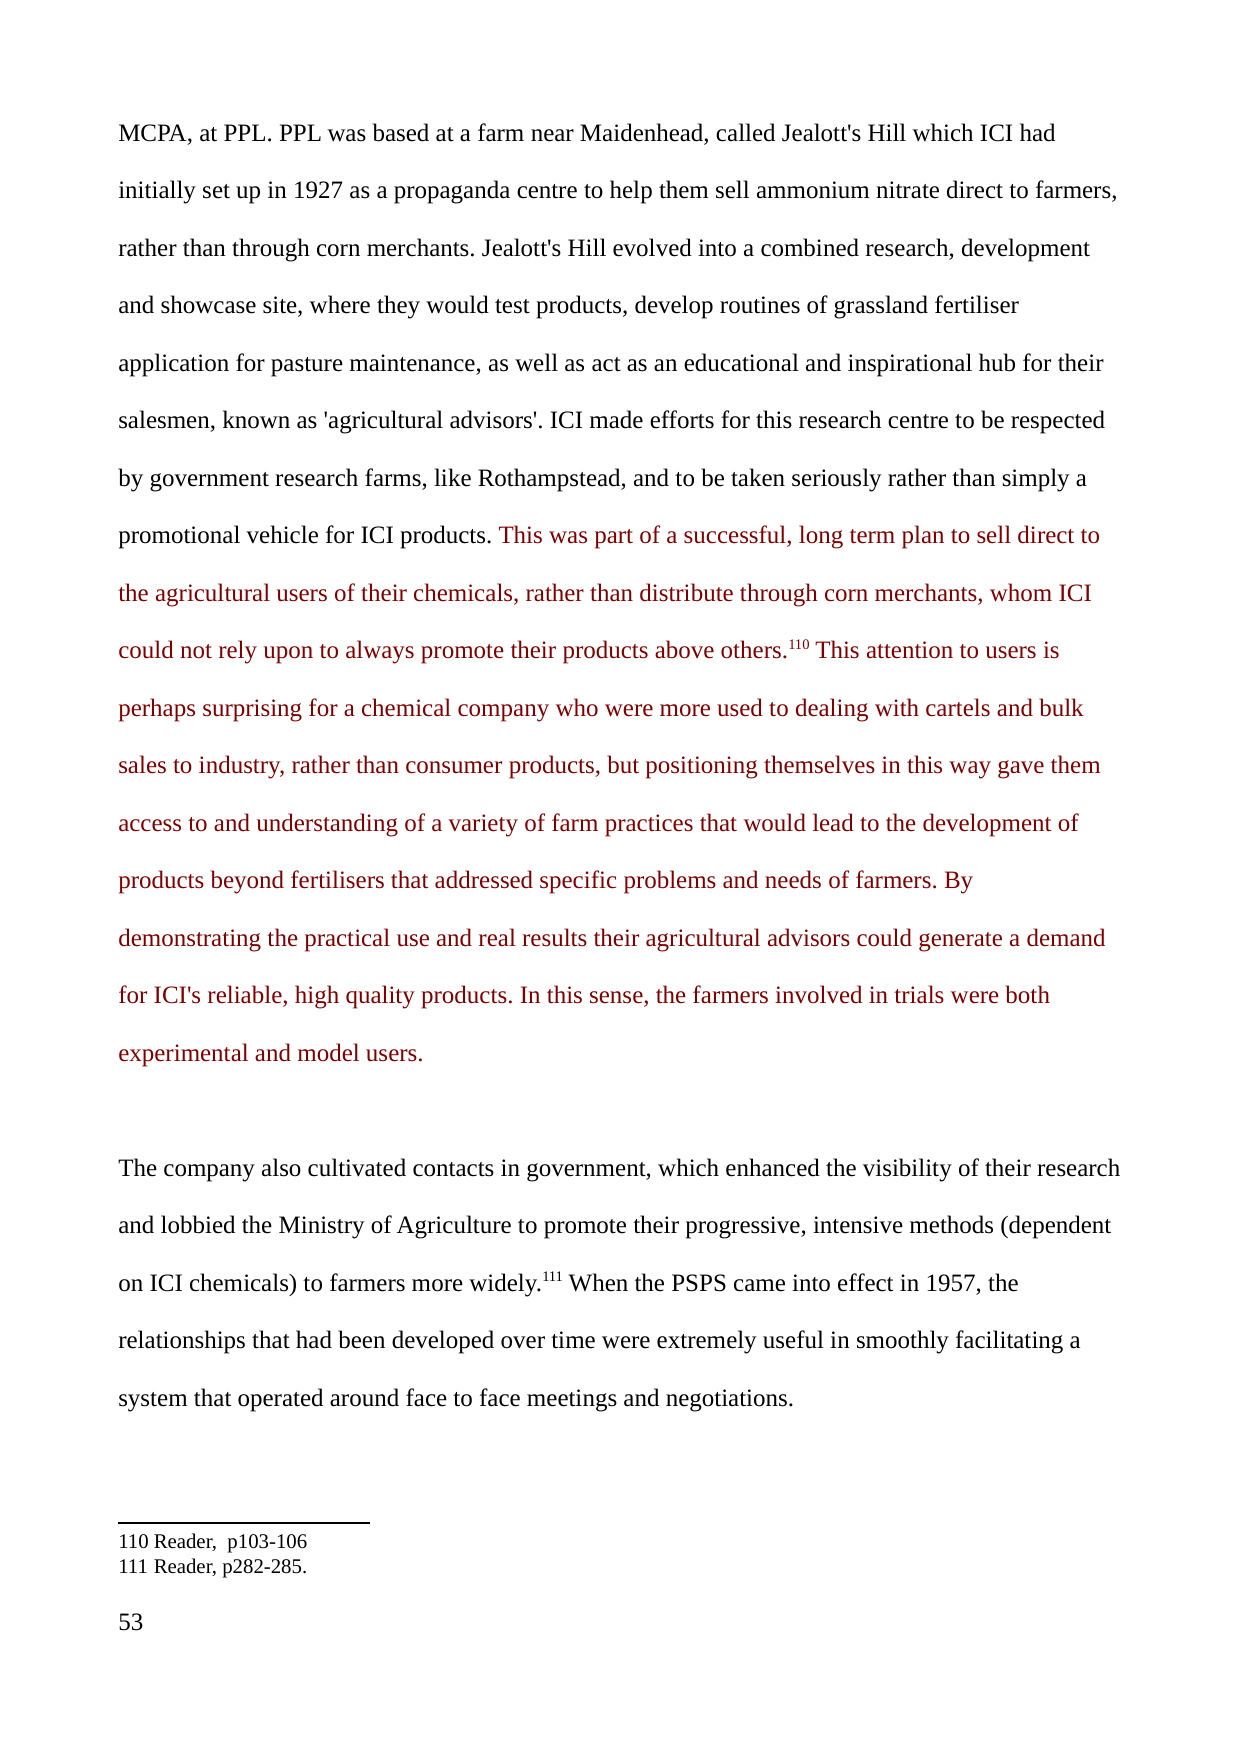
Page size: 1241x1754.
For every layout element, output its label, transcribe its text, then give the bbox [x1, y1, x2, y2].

text The company also cultivated contacts in government, which enhanced the visibility of their research and lobbied the Ministry of Agriculture to promote their progressive, intensive methods (dependent on ICI chemicals) to farmers more widely. When the PSPS came into effect in 1957, the relationships that had been developed over time were extremely useful in smoothly facilitating a system that operated around face to face meetings and negotiations. [118, 1153, 1122, 1412]
text Reader, p282-285. [118, 1553, 1122, 1578]
text MCPA, at PPL. PPL was based at a farm near Maidenhead, called Jealott's Hill which ICI had initially set up in 1927 as a propaganda centre to help them sell ammonium nitrate direct to farmers, rather than through corn merchants. Jealott's Hill evolved into a combined research, development and showcase site, where they would test products, develop routines of grassland fertiliser application for pasture maintenance, as well as act as an educational and inspirational hub for their salesmen, known as 'agricultural advisors'. ICI made efforts for this research centre to be respected by government research farms, like Rothampstead, and to be taken seriously rather than simply a promotional vehicle for ICI products. This was part of a successful, long term plan to sell direct to the agricultural users of their chemicals, rather than distribute through corn merchants, whom ICI could not rely upon to always promote their products above others. This attention to users is perhaps surprising for a chemical company who were more used to dealing with cartels and bulk sales to industry, rather than consumer products, but positioning themselves in this way gave them access to and understanding of a variety of farm practices that would lead to the development of products beyond fertilisers that addressed specific problems and needs of farmers. By demonstrating the practical use and real results their agricultural advisors could generate a demand for ICI's reliable, high quality products. In this sense, the farmers involved in trials were both experimental and model users. [118, 118, 1122, 1067]
text Reader, p103-106 [118, 1529, 1122, 1553]
